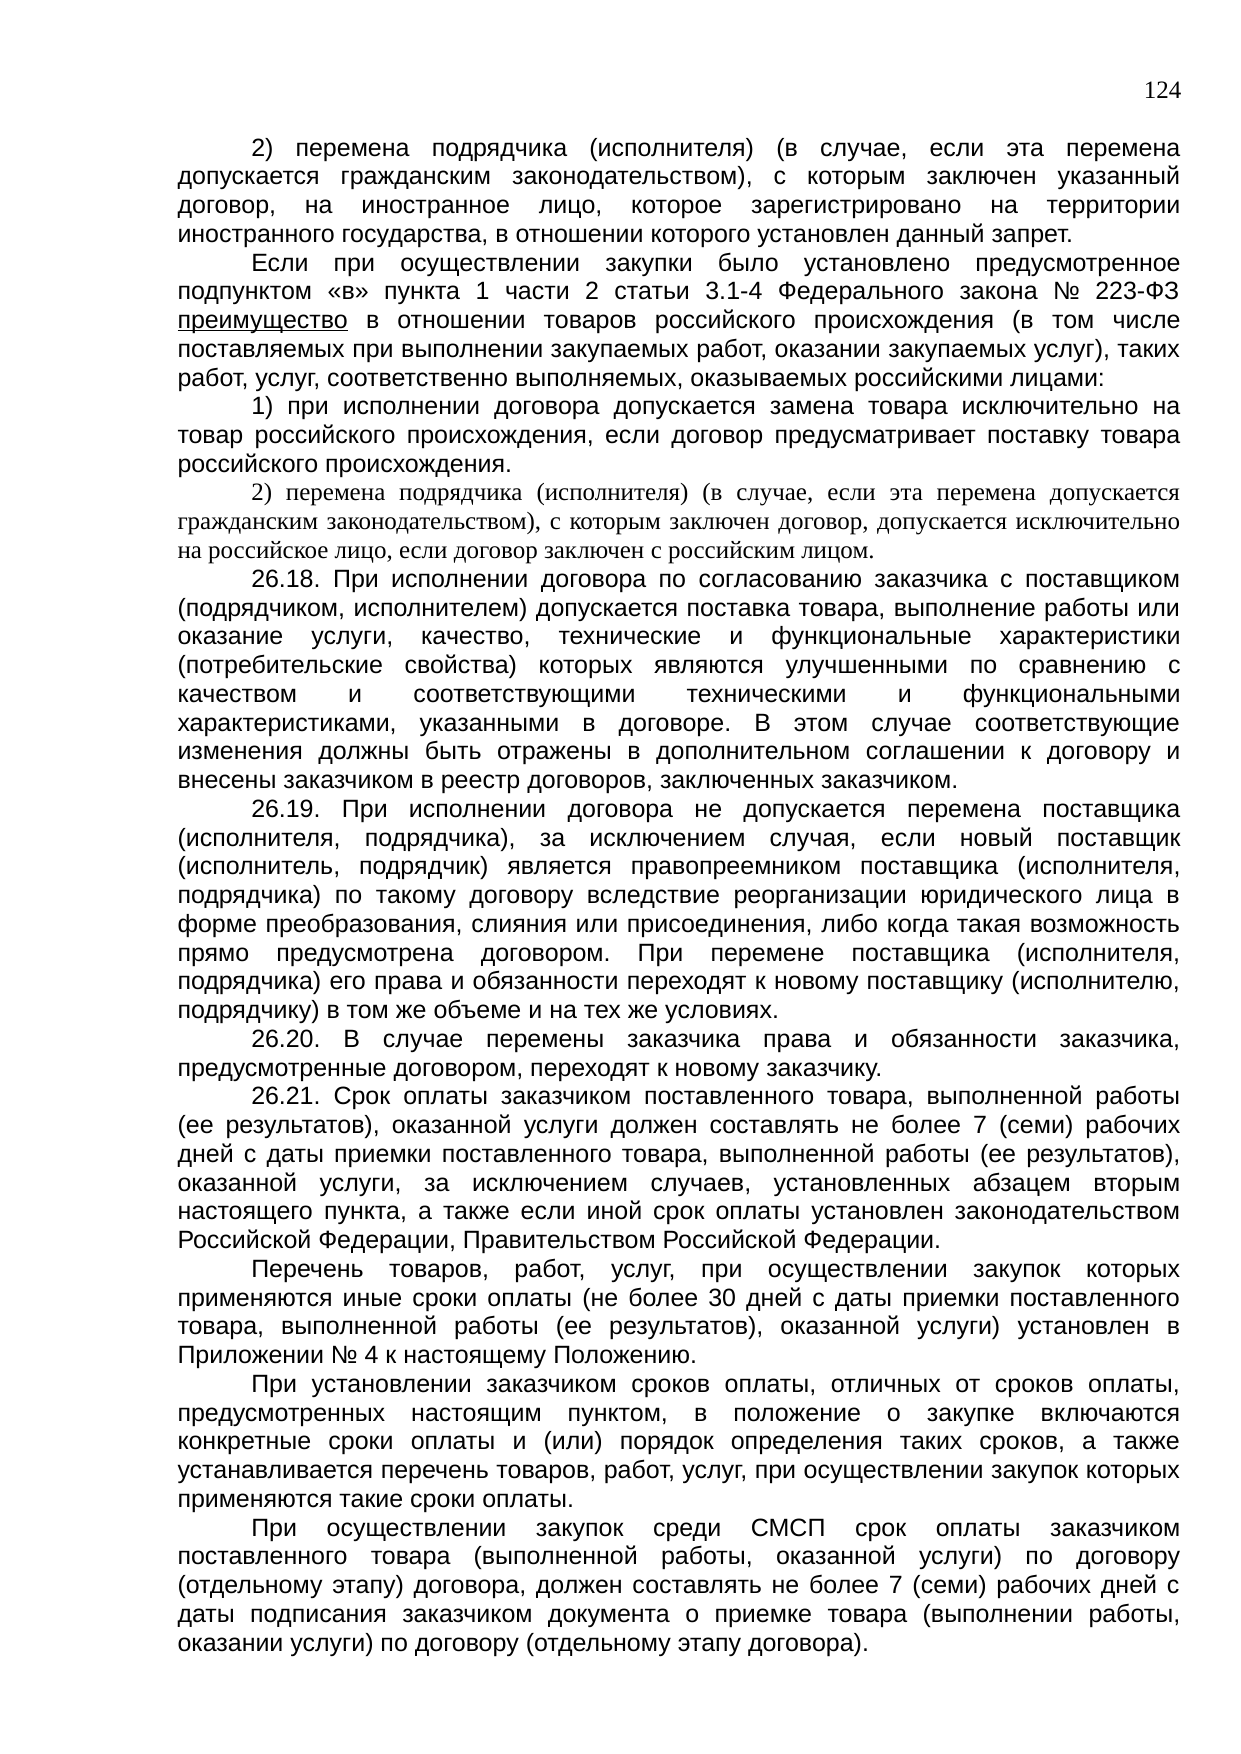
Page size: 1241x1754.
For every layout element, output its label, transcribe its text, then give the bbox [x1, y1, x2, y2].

text 1) при исполнении договора допускается замена товара исключительно на товар российского происхождения, если договор предусматривает поставку товара российского происхождения. [177, 391, 1181, 477]
text При установлении заказчиком сроков оплаты, отличных от сроков оплаты, предусмотренных настоящим пунктом, в положение о закупке включаются конкретные сроки оплаты и (или) порядок определения таких сроков, а также устанавливается перечень товаров, работ, услуг, при осуществлении закупок которых применяются такие сроки оплаты. [177, 1369, 1181, 1512]
text 2) перемена подрядчика (исполнителя) (в случае, если эта перемена допускается гражданским законодательством), с которым заключен договор, допускается исключительно на российское лицо, если договор заключен с российским лицом. [177, 477, 1181, 564]
text 2) перемена подрядчика (исполнителя) (в случае, если эта перемена допускается гражданским законодательством), с которым заключен указанный договор, на иностранное лицо, которое зарегистрировано на территории иностранного государства, в отношении которого установлен данный запрет. [177, 132, 1181, 247]
text Перечень товаров, работ, услуг, при осуществлении закупок которых применяются иные сроки оплаты (не более 30 дней с даты приемки поставленного товара, выполненной работы (ее результатов), оказанной услуги) установлен в Приложении № 4 к настоящему Положению. [177, 1254, 1181, 1369]
text При осуществлении закупок среди СМСП срок оплаты заказчиком поставленного товара (выполненной работы, оказанной услуги) по договору (отдельному этапу) договора, должен составлять не более 7 (семи) рабочих дней с даты подписания заказчиком документа о приемке товара (выполнении работы, оказании услуги) по договору (отдельному этапу договора). [177, 1512, 1181, 1656]
text 26.19. При исполнении договора не допускается перемена поставщика (исполнителя, подрядчика), за исключением случая, если новый поставщик (исполнитель, подрядчик) является правопреемником поставщика (исполнителя, подрядчика) по такому договору вследствие реорганизации юридического лица в форме преобразования, слияния или присоединения, либо когда такая возможность прямо предусмотрена договором. При перемене поставщика (исполнителя, подрядчика) его права и обязанности переходят к новому поставщику (исполнителю, подрядчику) в том же объеме и на тех же условиях. [177, 794, 1181, 1024]
text 26.20. В случае перемены заказчика права и обязанности заказчика, предусмотренные договором, переходят к новому заказчику. [177, 1024, 1181, 1081]
text Если при осуществлении закупки было установлено предусмотренное подпунктом «в» пункта 1 части 2 статьи 3.1-4 Федерального закона № 223-ФЗ преимущество в отношении товаров российского происхождения (в том числе поставляемых при выполнении закупаемых работ, оказании закупаемых услуг), таких работ, услуг, соответственно выполняемых, оказываемых российскими лицами: [177, 247, 1181, 391]
text 26.18. При исполнении договора по согласованию заказчика с поставщиком (подрядчиком, исполнителем) допускается поставка товара, выполнение работы или оказание услуги, качество, технические и функциональные характеристики (потребительские свойства) которых являются улучшенными по сравнению с качеством и соответствующими техническими и функциональными характеристиками, указанными в договоре. В этом случае соответствующие изменения должны быть отражены в дополнительном соглашении к договору и внесены заказчиком в реестр договоров, заключенных заказчиком. [177, 564, 1181, 794]
text 26.21. Срок оплаты заказчиком поставленного товара, выполненной работы (ее результатов), оказанной услуги должен составлять не более 7 (семи) рабочих дней с даты приемки поставленного товара, выполненной работы (ее результатов), оказанной услуги, за исключением случаев, установленных абзацем вторым настоящего пункта, а также если иной срок оплаты установлен законодательством Российской Федерации, Правительством Российской Федерации. [177, 1081, 1181, 1254]
